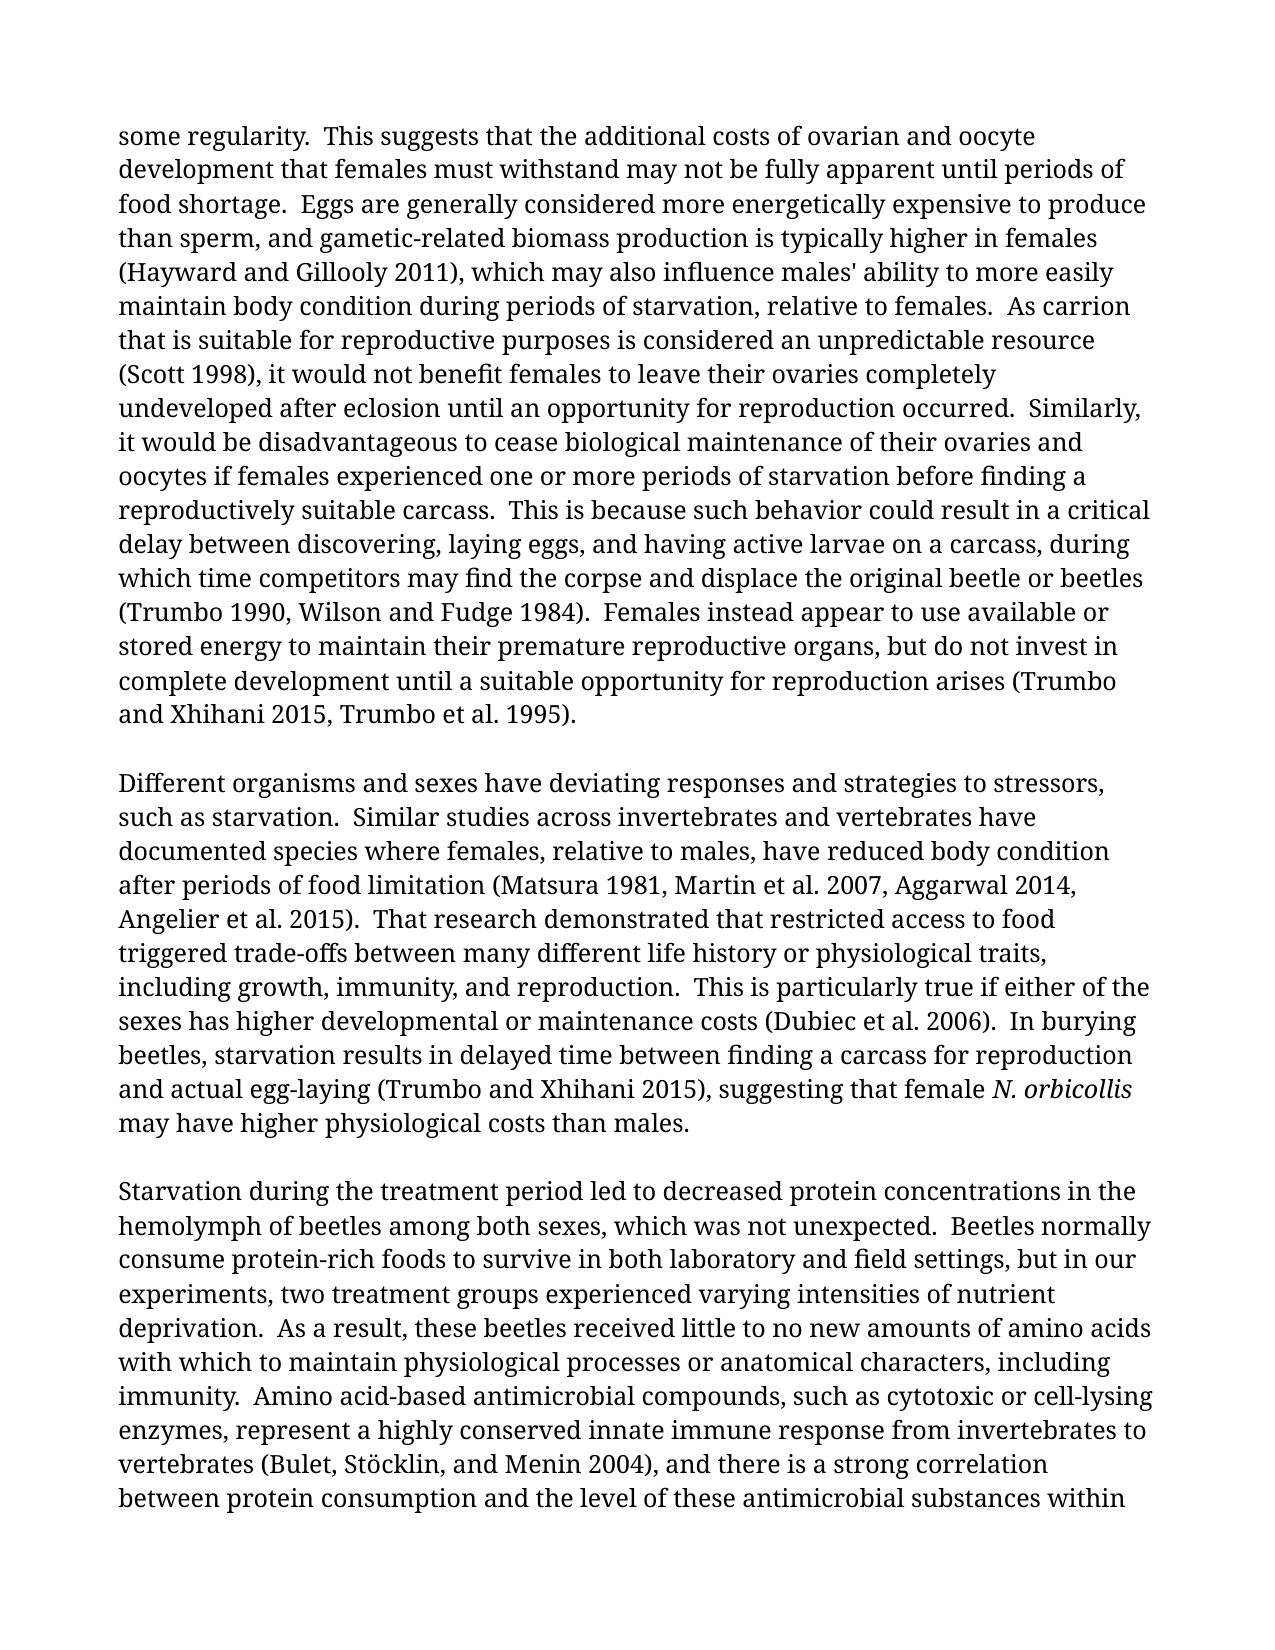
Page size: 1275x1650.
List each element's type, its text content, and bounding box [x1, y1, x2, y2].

text some regularity. This suggests that the additional costs of ovarian and oocyte development that females must withstand may not be fully apparent until periods of food shortage. Eggs are generally considered more energetically expensive to produce than sperm, and gametic-related biomass production is typically higher in females (Hayward and Gillooly 2011), which may also influence males' ability to more easily maintain body condition during periods of starvation, relative to females. As carrion that is suitable for reproductive purposes is considered an unpredictable resource (Scott 1998), it would not benefit females to leave their ovaries completely undeveloped after eclosion until an opportunity for reproduction occurred. Similarly, it would be disadvantageous to cease biological maintenance of their ovaries and oocytes if females experienced one or more periods of starvation before finding a reproductively suitable carcass. This is because such behavior could result in a critical delay between discovering, laying eggs, and having active larvae on a carcass, during which time competitors may find the corpse and displace the original beetle or beetles (Trumbo 1990, Wilson and Fudge 1984). Females instead appear to use available or stored energy to maintain their premature reproductive organs, but do not invest in complete development until a suitable opportunity for reproduction arises (Trumbo and Xhihani 2015, Trumbo et al. 1995). [118, 118, 1157, 731]
text Different organisms and sexes have deviating responses and strategies to stressors, such as starvation. Similar studies across invertebrates and vertebrates have documented species where females, relative to males, have reduced body condition after periods of food limitation (Matsura 1981, Martin et al. 2007, Aggarwal 2014, Angelier et al. 2015). That research demonstrated that restricted access to food triggered trade-offs between many different life history or physiological traits, including growth, immunity, and reproduction. This is particularly true if either of the sexes has higher developmental or maintenance costs (Dubiec et al. 2006). In burying beetles, starvation results in delayed time between finding a carcass for reproduction and actual egg-laying (Trumbo and Xhihani 2015), suggesting that female N. orbicollis may have higher physiological costs than males. [118, 765, 1157, 1140]
text Starvation during the treatment period led to decreased protein concentrations in the hemolymph of beetles among both sexes, which was not unexpected. Beetles normally consume protein-rich foods to survive in both laboratory and field settings, but in our experiments, two treatment groups experienced varying intensities of nutrient deprivation. As a result, these beetles received little to no new amounts of amino acids with which to maintain physiological processes or anatomical characters, including immunity. Amino acid-based antimicrobial compounds, such as cytotoxic or cell-lysing enzymes, represent a highly conserved innate immune response from invertebrates to vertebrates (Bulet, Stöcklin, and Menin 2004), and there is a strong correlation between protein consumption and the level of these antimicrobial substances within [118, 1174, 1157, 1515]
